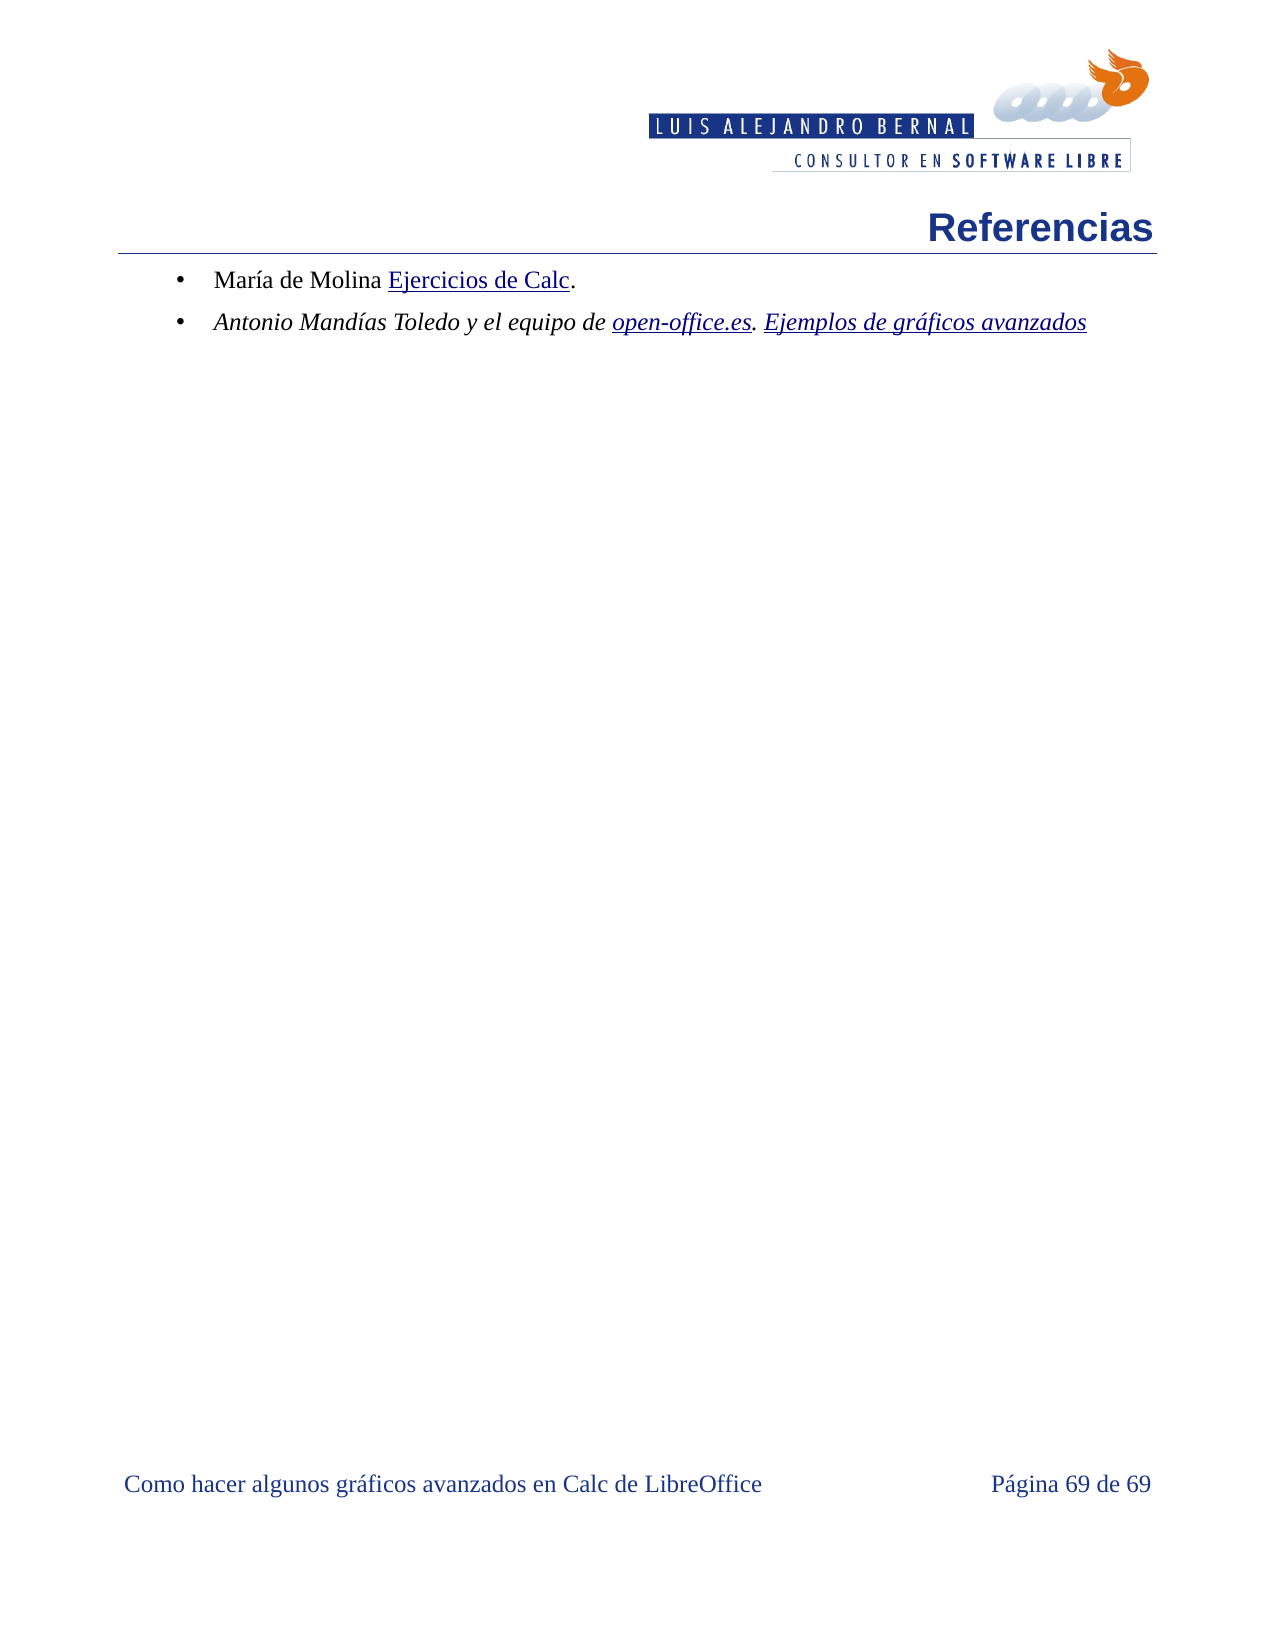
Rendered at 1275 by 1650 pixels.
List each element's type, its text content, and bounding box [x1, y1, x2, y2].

subtitle Referencias [118, 201, 1157, 253]
list Antonio Mandías Toledo y el equipo de open-office.es. Ejemplos de gráficos avanzados [176, 307, 1157, 336]
list María de Molina Ejercicios de Calc. [176, 266, 1157, 294]
picture [648, 45, 1151, 174]
